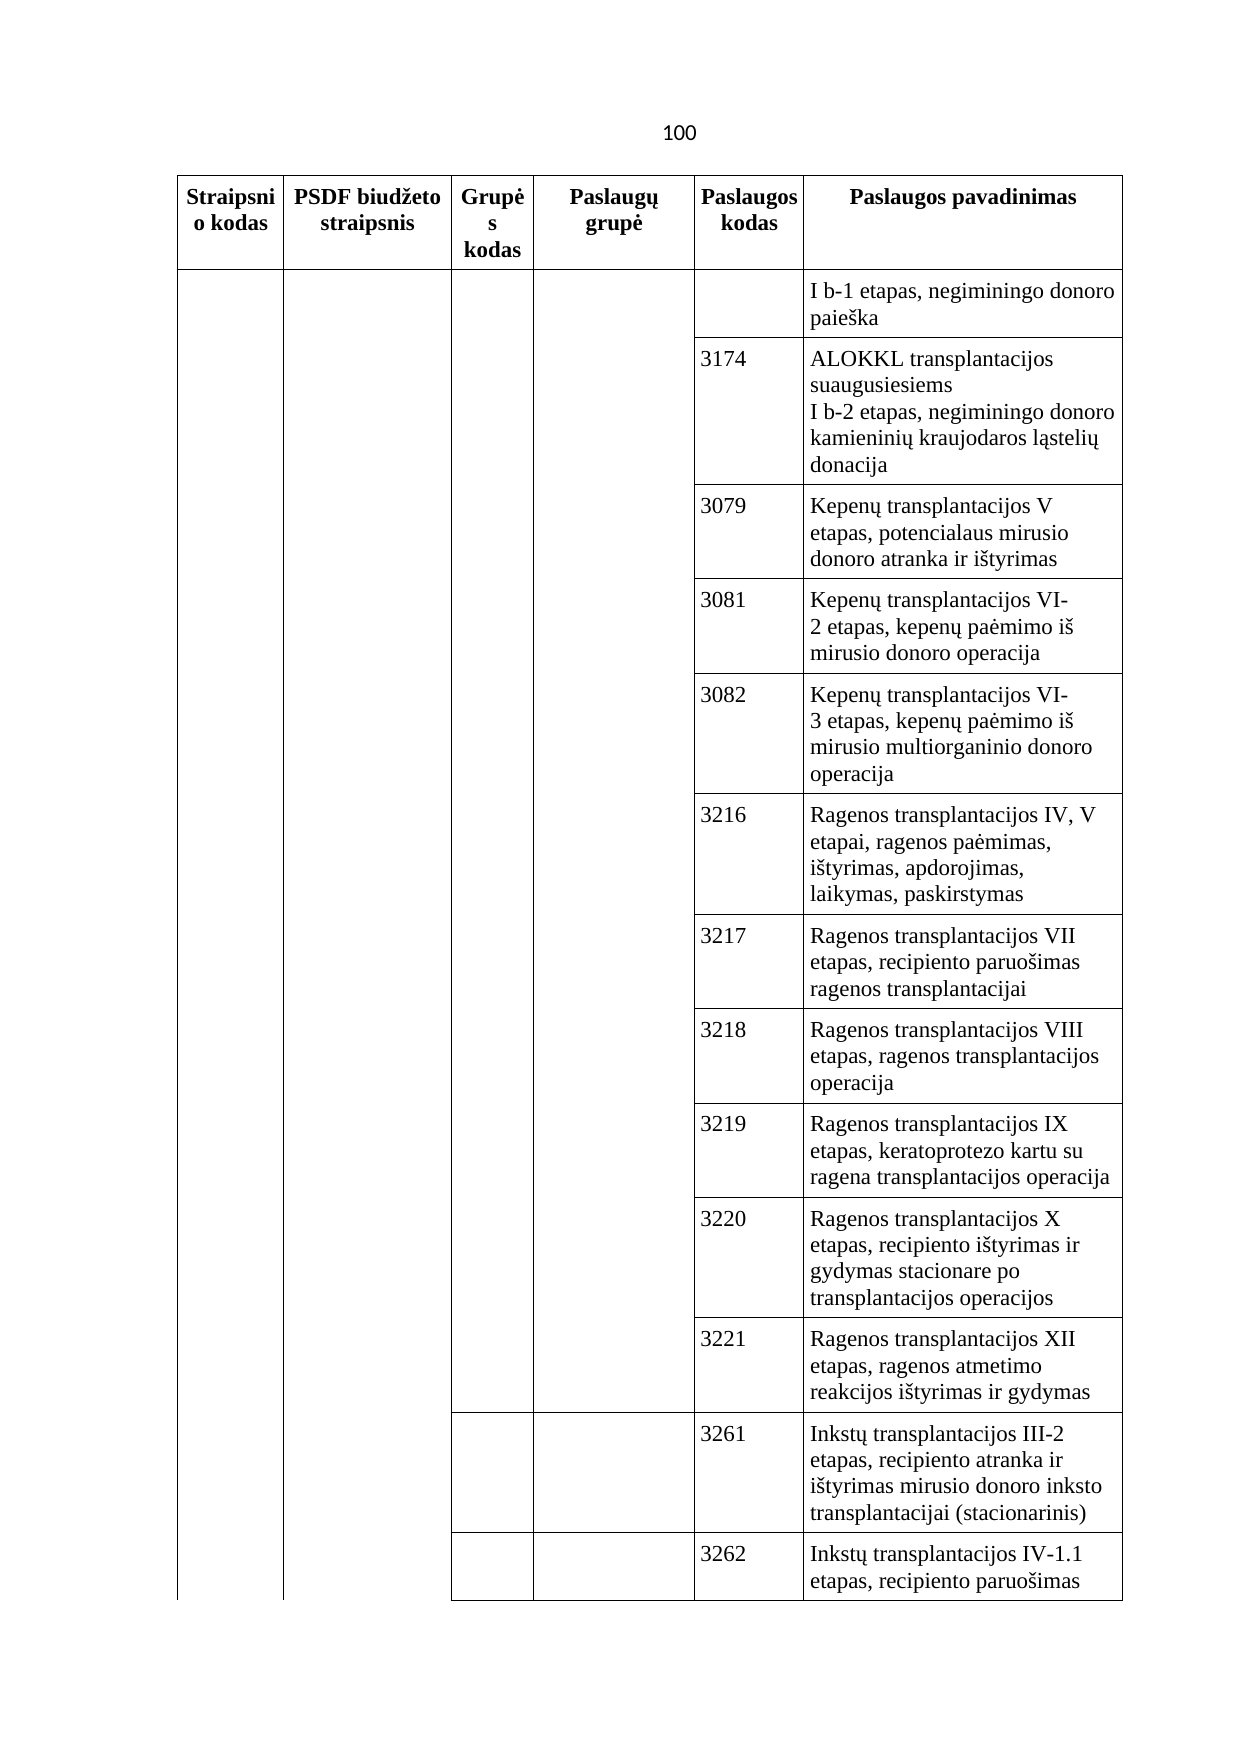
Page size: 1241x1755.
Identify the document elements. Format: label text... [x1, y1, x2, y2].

table_cell 3216 [695, 794, 803, 914]
table_cell [534, 1533, 694, 1600]
table_cell [284, 1317, 451, 1412]
table_cell ALOKKL transplantacijos suaugusiesiems I b-2 etapas, negiminingo donoro kamieninių kraujodaros ląstelių donacija [804, 338, 1122, 484]
table_cell [534, 484, 694, 578]
table_cell 3081 [695, 579, 803, 673]
table_cell [452, 337, 533, 484]
table_cell [452, 578, 533, 673]
table_cell [178, 1103, 283, 1197]
table_cell [284, 1532, 451, 1600]
table_cell [284, 1103, 451, 1197]
table_cell [178, 793, 283, 914]
table_cell [284, 793, 451, 914]
table_header Straipsnio kodas [178, 176, 283, 269]
table_cell [452, 270, 533, 337]
table_cell [178, 484, 283, 578]
table_cell Kepenų transplantacijos VI-3 etapas, kepenų paėmimo iš mirusio multiorganinio donoro operacija [804, 674, 1122, 793]
table_cell [178, 578, 283, 673]
table_cell [534, 673, 694, 1412]
table_cell [178, 270, 283, 337]
table_cell 3174 [695, 338, 803, 484]
table_cell Kepenų transplantacijos V etapas, potencialaus mirusio donoro atranka ir ištyrimas [804, 485, 1122, 578]
table_cell [284, 270, 451, 337]
table_header Paslaugų grupė [534, 176, 694, 269]
table_cell [284, 1412, 451, 1532]
table_cell 3217 [695, 915, 803, 1008]
table_cell 3219 [695, 1104, 803, 1197]
table_cell 3261 [695, 1413, 803, 1532]
table_cell [284, 673, 451, 793]
table_cell [284, 578, 451, 673]
table_cell 3079 [695, 485, 803, 578]
table_cell Ragenos transplantacijos IV, V etapai, ragenos paėmimas, ištyrimas, apdorojimas, laikymas, paskirstymas [804, 794, 1122, 914]
table_cell [178, 1412, 283, 1532]
table_cell 3221 [695, 1318, 803, 1412]
table_cell [178, 1317, 283, 1412]
table_cell [452, 484, 533, 578]
table_cell [452, 1413, 533, 1532]
table_cell [178, 914, 283, 1008]
table_cell 3220 [695, 1198, 803, 1317]
table_cell Ragenos transplantacijos VIII etapas, ragenos transplantacijos operacija [804, 1009, 1122, 1102]
table_cell [452, 1533, 533, 1600]
table_cell Kepenų transplantacijos VI-2 etapas, kepenų paėmimo iš mirusio donoro operacija [804, 579, 1122, 673]
table_cell [284, 337, 451, 484]
table_cell [695, 270, 803, 337]
table_cell [452, 673, 533, 1412]
table_cell [178, 1532, 283, 1600]
table_cell [284, 1197, 451, 1317]
table_header Paslaugos kodas [695, 176, 803, 269]
table_cell Ragenos transplantacijos XII etapas, ragenos atmetimo reakcijos ištyrimas ir gydymas [804, 1318, 1122, 1412]
table_cell [284, 484, 451, 578]
table_cell [534, 270, 694, 337]
table_cell [534, 337, 694, 484]
table_cell [534, 1413, 694, 1532]
table_cell Inkstų transplantacijos III-2 etapas, recipiento atranka ir ištyrimas mirusio donoro inksto transplantacijai (stacionarinis) [804, 1413, 1122, 1532]
table_cell [178, 337, 283, 484]
table_cell Ragenos transplantacijos IX etapas, keratoprotezo kartu su ragena transplantacijos operacija [804, 1104, 1122, 1197]
table_header PSDF biudžeto straipsnis [284, 176, 451, 269]
table_cell [178, 673, 283, 793]
table_cell I b-1 etapas, negiminingo donoro paieška [804, 270, 1122, 337]
table_cell [178, 1008, 283, 1102]
table_cell [178, 1197, 283, 1317]
table_header Grupės kodas [452, 176, 533, 269]
table_cell [534, 578, 694, 673]
table_cell 3082 [695, 674, 803, 793]
table_cell 3262 [695, 1533, 803, 1600]
table_cell 3218 [695, 1009, 803, 1102]
table_cell Inkstų transplantacijos IV-1.1 etapas, recipiento paruošimas [804, 1533, 1122, 1600]
table_header Paslaugos pavadinimas [804, 176, 1122, 269]
table_cell Ragenos transplantacijos VII etapas, recipiento paruošimas ragenos transplantacijai [804, 915, 1122, 1008]
table_cell [284, 1008, 451, 1102]
table_cell [284, 914, 451, 1008]
table_cell Ragenos transplantacijos X etapas, recipiento ištyrimas ir gydymas stacionare po transplantacijos operacijos [804, 1198, 1122, 1317]
